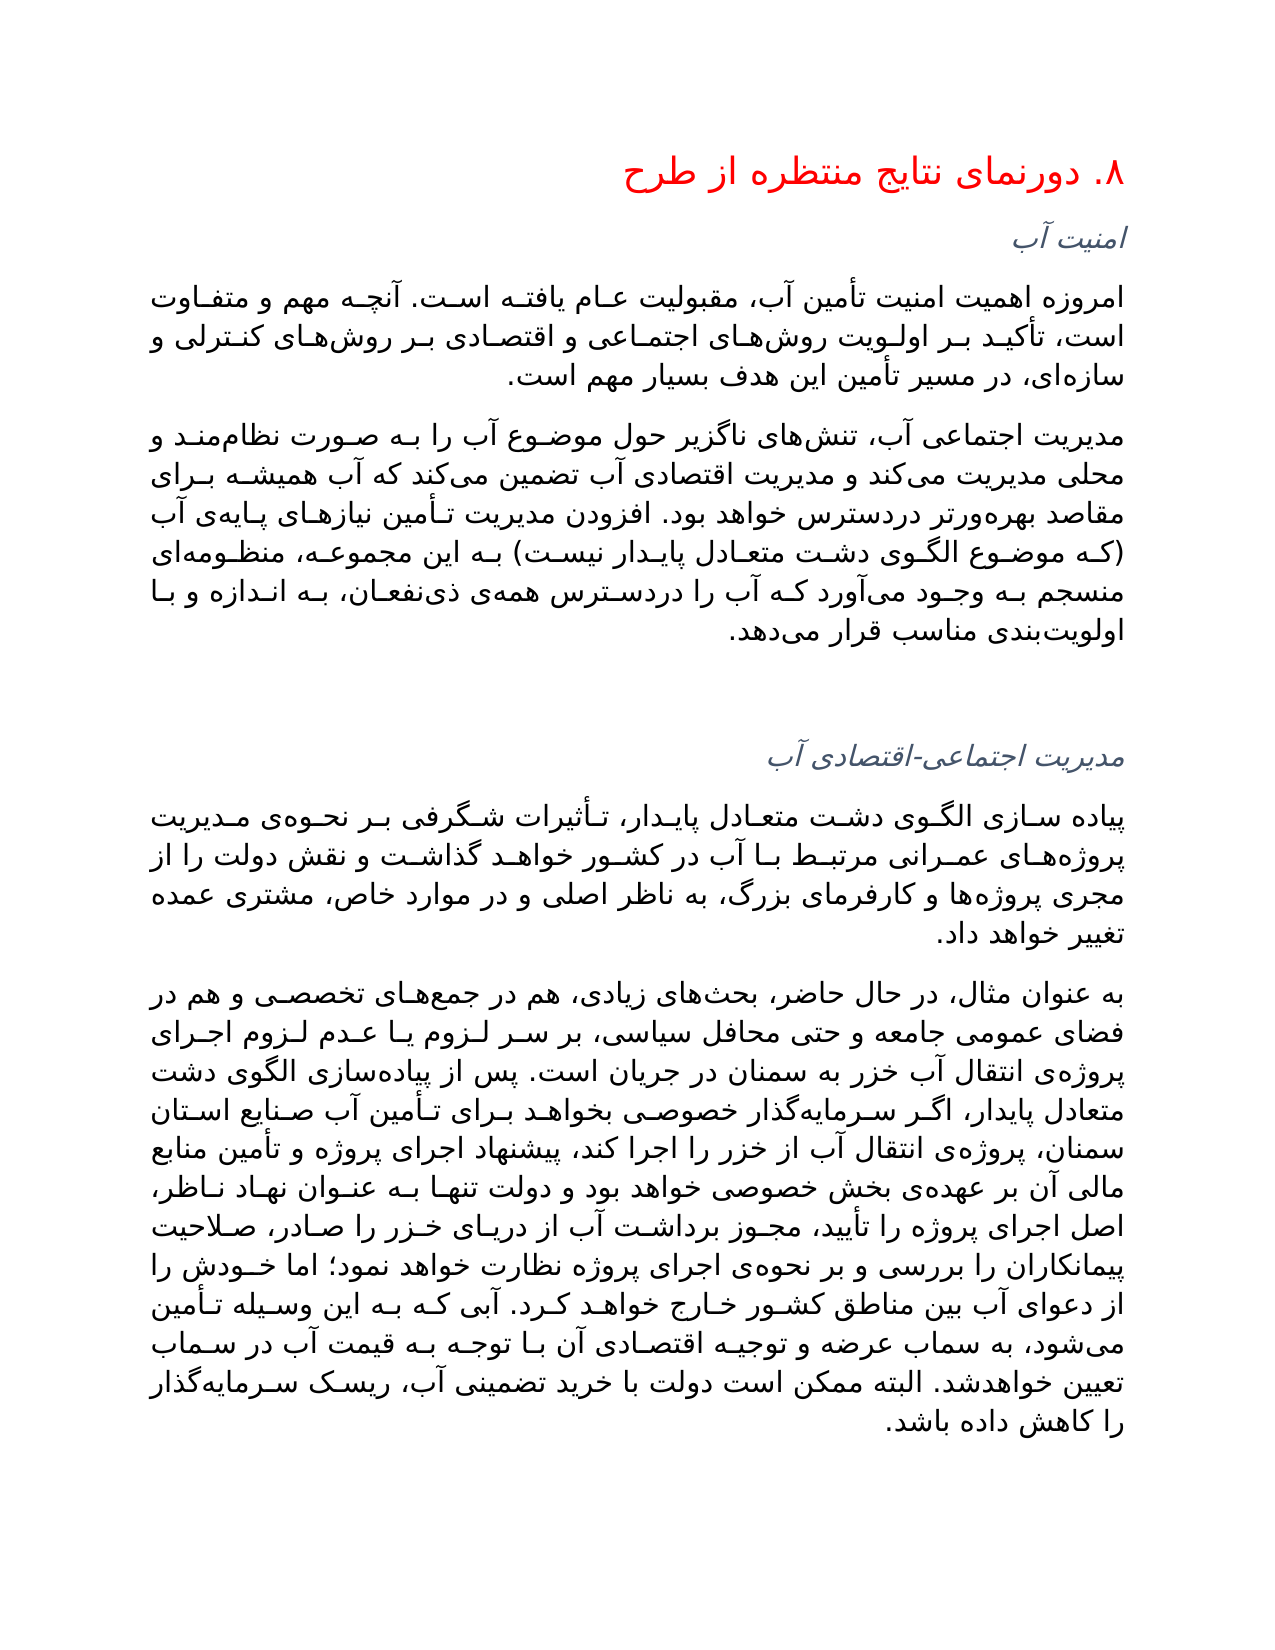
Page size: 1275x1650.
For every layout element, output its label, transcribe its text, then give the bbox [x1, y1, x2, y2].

text به عنوان مثال، در حال حاضر، بحث‌های زیادی، هم در جمع‌های تخصصی و هم در فضای عمومی جامعه و حتی محافل سیاسی، بر سر لزوم یا عدم لزوم اجرای پروژه‌ی انتقال آب خزر به سمنان در جریان است. پس از پیاده‌سازی الگوی دشت متعادل پایدار، اگر سرمایه‌گذار خصوصی بخواهد برای تأمین آب صنایع استان سمنان، پروژه‌ی انتقال آب از خزر را اجرا کند، پیشنهاد اجرای پروژه و تأمین منابع مالی آن بر عهده‌ی بخش خصوصی خواهد بود و دولت تنها به عنوان نهاد ناظر، اصل اجرای پروژه را تأیید، مجوز برداشت آب از دریای خزر را صادر، صلاحیت پیمانکاران را بررسی و بر نحوه‌ی اجرای پروژه نظارت خواهد نمود؛ اما خودش را از دعوای آب بین مناطق کشور خارج خواهد کرد. آبی که به این وسیله تأمین می‌شود، به سماب عرضه و توجیه اقتصادی آن با توجه به قیمت آب در سماب تعیین خواهدشد. البته ممکن است دولت با خرید تضمینی آب، ریسک سرمایه‌گذار را کاهش داده باشد. [150, 976, 1125, 1438]
text امروزه اهمیت امنیت تأمین آب، مقبولیت عام یافته است. آنچه مهم و متفاوت است، تأکید بر اولویت روش‌های اجتماعی و اقتصادی بر روش‌های کنترلی و سازه‌ای، در مسیر تأمین این هدف بسیار مهم است. [150, 281, 1125, 393]
subtitle ۸. دورنمای نتایج منتظره از طرح [150, 150, 1125, 194]
text مدیریت اجتماعی آب، تنش‌های ناگزیر حول موضوع آب را به صورت نظام‌مند و محلی مدیریت می‌کند و مدیریت اقتصادی آب تضمین می‌کند که آب همیشه برای مقاصد بهره‌ورتر دردسترس خواهد بود. افزودن مدیریت تأمین نیازهای پایه‌ی آب (که موضوع الگوی دشت متعادل پایدار نیست) به این مجموعه، منظومه‌ای منسجم به وجود می‌آورد که آب را دردسترس همه‌ی ذی‌نفعان، به اندازه و با اولویت‌بندی مناسب قرار می‌دهد. [150, 418, 1125, 647]
subtitle امنیت آب [150, 221, 1125, 255]
subtitle مدیریت اجتماعی-اقتصادی آب [150, 739, 1125, 773]
text پیاده سازی الگوی دشت متعادل پایدار، تأثیرات شگرفی بر نحوه‌ی مدیریت پروژه‌های عمرانی مرتبط با آب در کشور خواهد گذاشت و نقش دولت را از مجری پروژه‌ها و کارفرمای بزرگ، به ناظر اصلی و در موارد خاص، مشتری عمده تغییر خواهد داد. [150, 799, 1125, 950]
